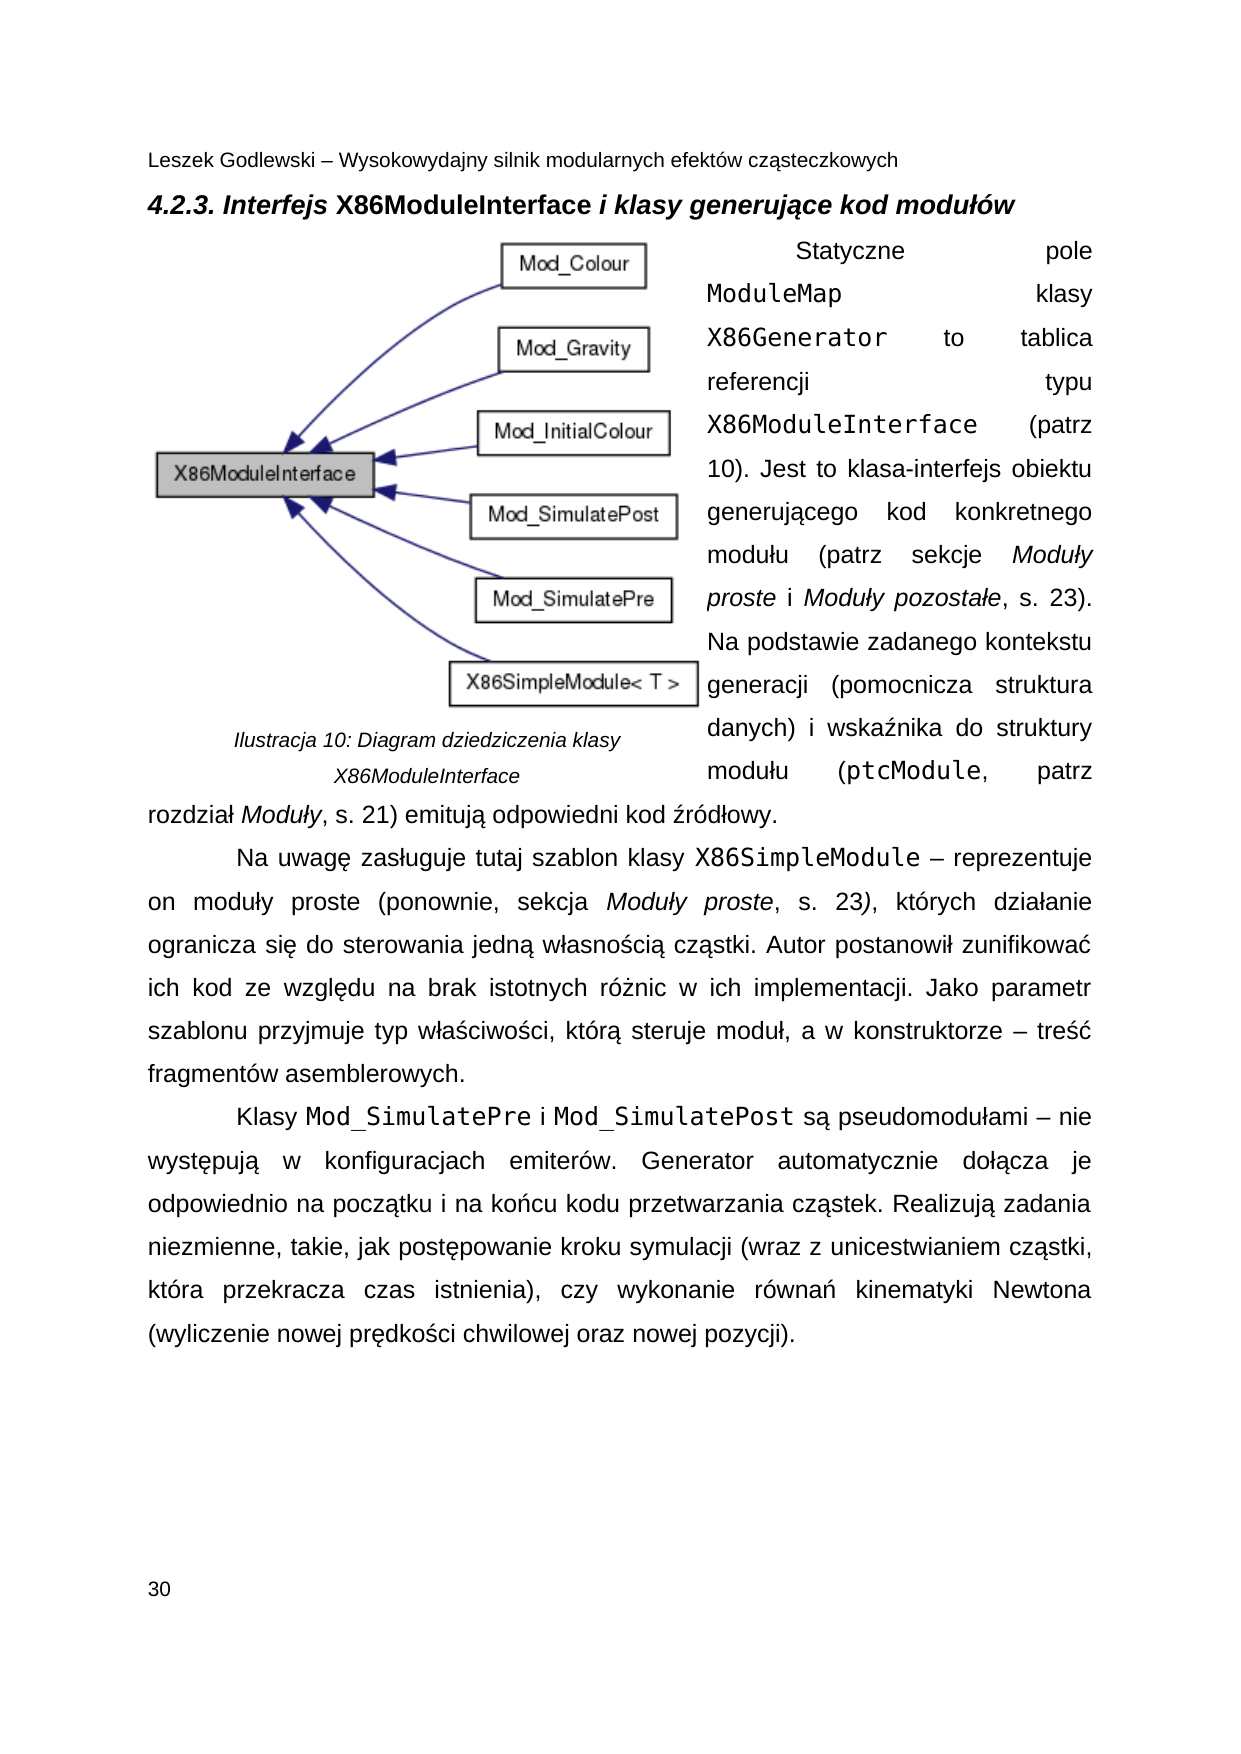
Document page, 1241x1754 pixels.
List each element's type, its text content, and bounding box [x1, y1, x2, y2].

subtitle Interfejs X86ModuleInterface i klasy generujące kod modułów [148, 189, 1092, 220]
picture [149, 236, 707, 716]
text Klasy Mod_SimulatePre i Mod_SimulatePost są pseudomodułami – nie występują w konfiguracjach emiterów. Generator automatycznie dołącza je odpowiednio na początku i na końcu kodu przetwarzania cząstek. Realizują zadania niezmienne, takie, jak postępowanie kroku symulacji (wraz z unicestwianiem cząstki, która przekracza czas istnienia), czy wykonanie równań kinematyki Newtona (wyliczenie nowej prędkości chwilowej oraz nowej pozycji). [148, 1102, 1092, 1347]
text Na uwagę zasługuje tutaj szablon klasy X86SimpleModule – reprezentuje on moduły proste (ponownie, sekcja Moduły proste, s. 23), których działanie ogranicza się do sterowania jedną własnością cząstki. Autor postanowił zunifikować ich kod ze względu na brak istotnych różnic w ich implementacji. Jako parametr szablonu przyjmuje typ właściwości, którą steruje moduł, a w konstruktorze – treść fragmentów asemblerowych. [148, 843, 1092, 1088]
text Statyczne pole ModuleMap klasy X86Generator to tablica referencji typu X86ModuleInterface (patrz Ilustracja 10). Jest to klasa-interfejs obiektu generującego kod konkretnego modułu (patrz sekcje Moduły proste i Moduły pozostałe, s. 23). Na podstawie zadanego kontekstu generacji (pomocnicza struktura danych) i wskaźnika do struktury modułu (ptcModule, patrz rozdział Moduły, s. 21) emitują odpowiedni kod źródłowy. [148, 236, 1092, 828]
text Ilustracja 10: Diagram dziedziczenia klasy X86ModuleInterface [149, 716, 707, 787]
